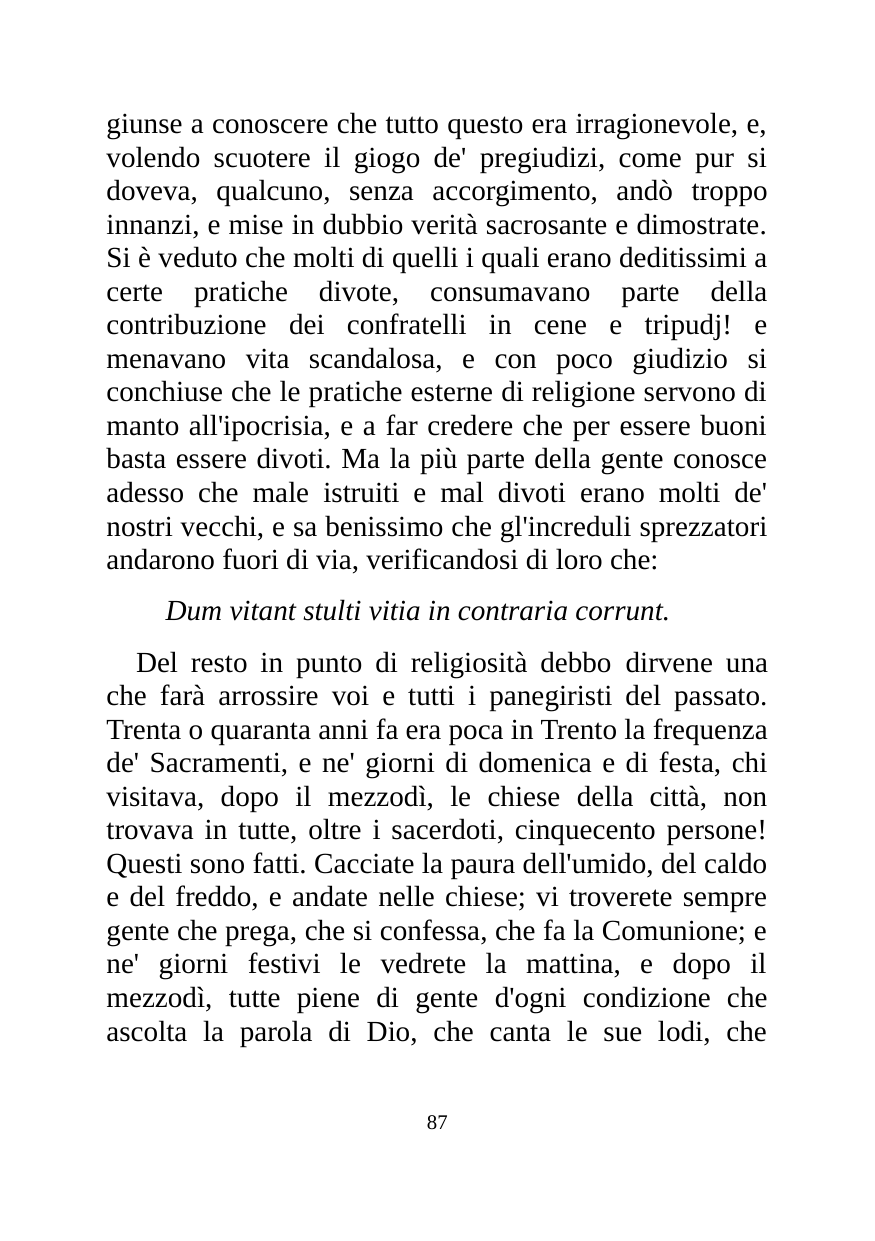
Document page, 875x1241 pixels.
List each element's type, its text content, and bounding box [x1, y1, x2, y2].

text Del resto in punto di religiosità debbo dirvene una che farà arrossire voi e tutti i panegiristi del passato. Trenta o quaranta anni fa era poca in Trento la frequenza de' Sacramenti, e ne' giorni di domenica e di festa, chi visitava, dopo il mezzodì, le chiese della città, non trovava in tutte, oltre i sacerdoti, cinquecento persone! Questi sono fatti. Cacciate la paura dell'umido, del caldo e del freddo, e andate nelle chiese; vi troverete sempre gente che prega, che si confessa, che fa la Comunione; e ne' giorni festivi le vedrete la mattina, e dopo il mezzodì, tutte piene di gente d'ogni condizione che ascolta la parola di Dio, che canta le sue lodi, che [106, 645, 768, 1047]
text Dum vitant stulti vitia in contraria corrunt. [165, 593, 709, 627]
text giunse a conoscere che tutto questo era irragionevole, e, volendo scuotere il giogo de' pregiudizi, come pur si doveva, qualcuno, senza accorgimento, andò troppo innanzi, e mise in dubbio verità sacrosante e dimostrate. Si è veduto che molti di quelli i quali erano deditissimi a certe pratiche divote, consumavano parte della contribuzione dei confratelli in cene e tripudj! e menavano vita scandalosa, e con poco giudizio si conchiuse che le pratiche esterne di religione servono di manto all'ipocrisia, e a far credere che per essere buoni basta essere divoti. Ma la più parte della gente conosce adesso che male istruiti e mal divoti erano molti de' nostri vecchi, e sa benissimo che gl'increduli sprezzatori andarono fuori di via, verificandosi di loro che: [106, 106, 768, 576]
